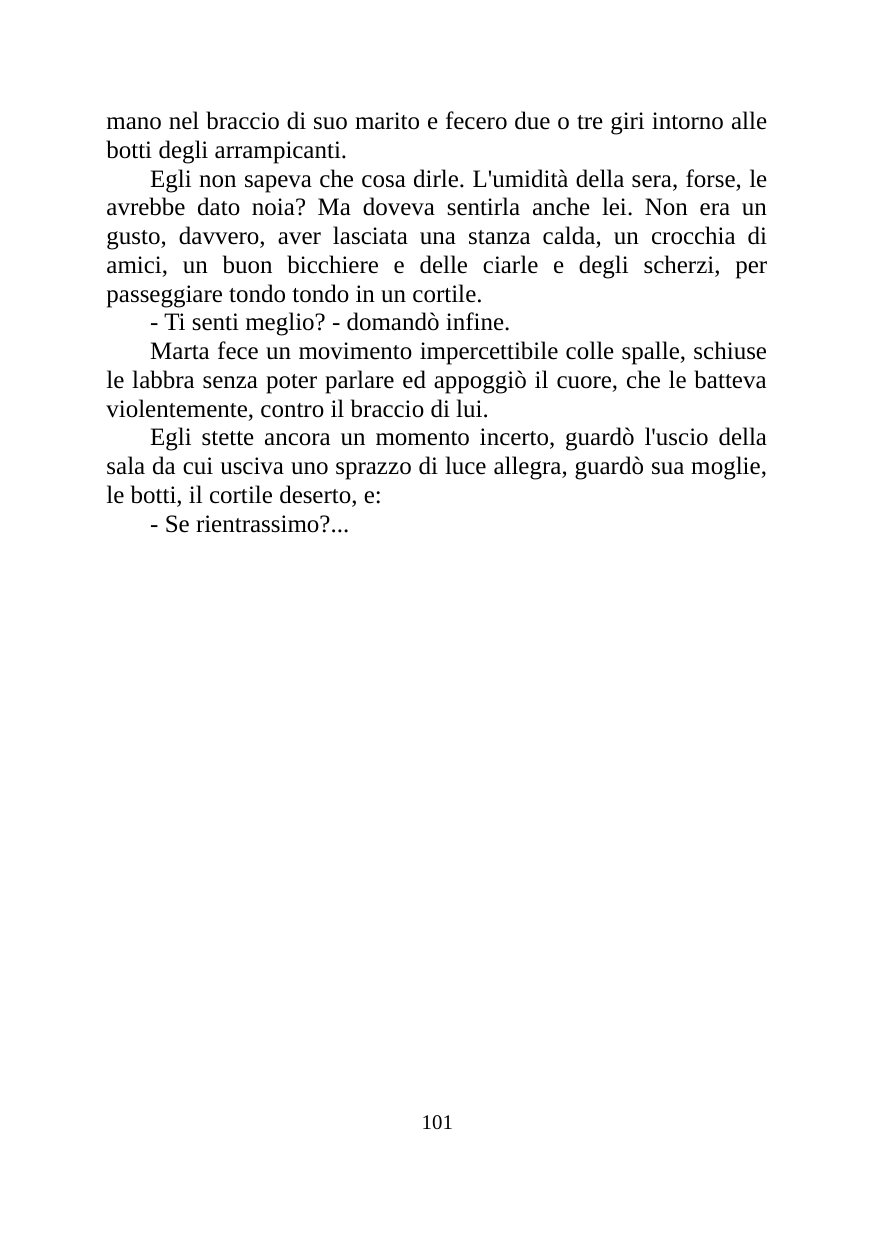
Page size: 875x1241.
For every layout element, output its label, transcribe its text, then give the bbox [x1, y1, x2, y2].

text Egli non sapeva che cosa dirle. L'umidità della sera, forse, le avrebbe dato noia? Ma doveva sentirla anche lei. Non era un gusto, davvero, aver lasciata una stanza calda, un crocchia di amici, un buon bicchiere e delle ciarle e degli scherzi, per passeggiare tondo tondo in un cortile. [106, 164, 768, 307]
text - Ti senti meglio? - domandò infine. [106, 307, 768, 336]
text - Se rientrassimo?... [106, 509, 768, 537]
text Egli stette ancora un momento incerto, guardò l'uscio della sala da cui usciva uno sprazzo di luce allegra, guardò sua moglie, le botti, il cortile deserto, e: [106, 422, 768, 509]
text mano nel braccio di suo marito e fecero due o tre giri intorno alle botti degli arrampicanti. [106, 106, 768, 164]
text Marta fece un movimento impercettibile colle spalle, schiuse le labbra senza poter parlare ed appoggiò il cuore, che le batteva violentemente, contro il braccio di lui. [106, 336, 768, 422]
